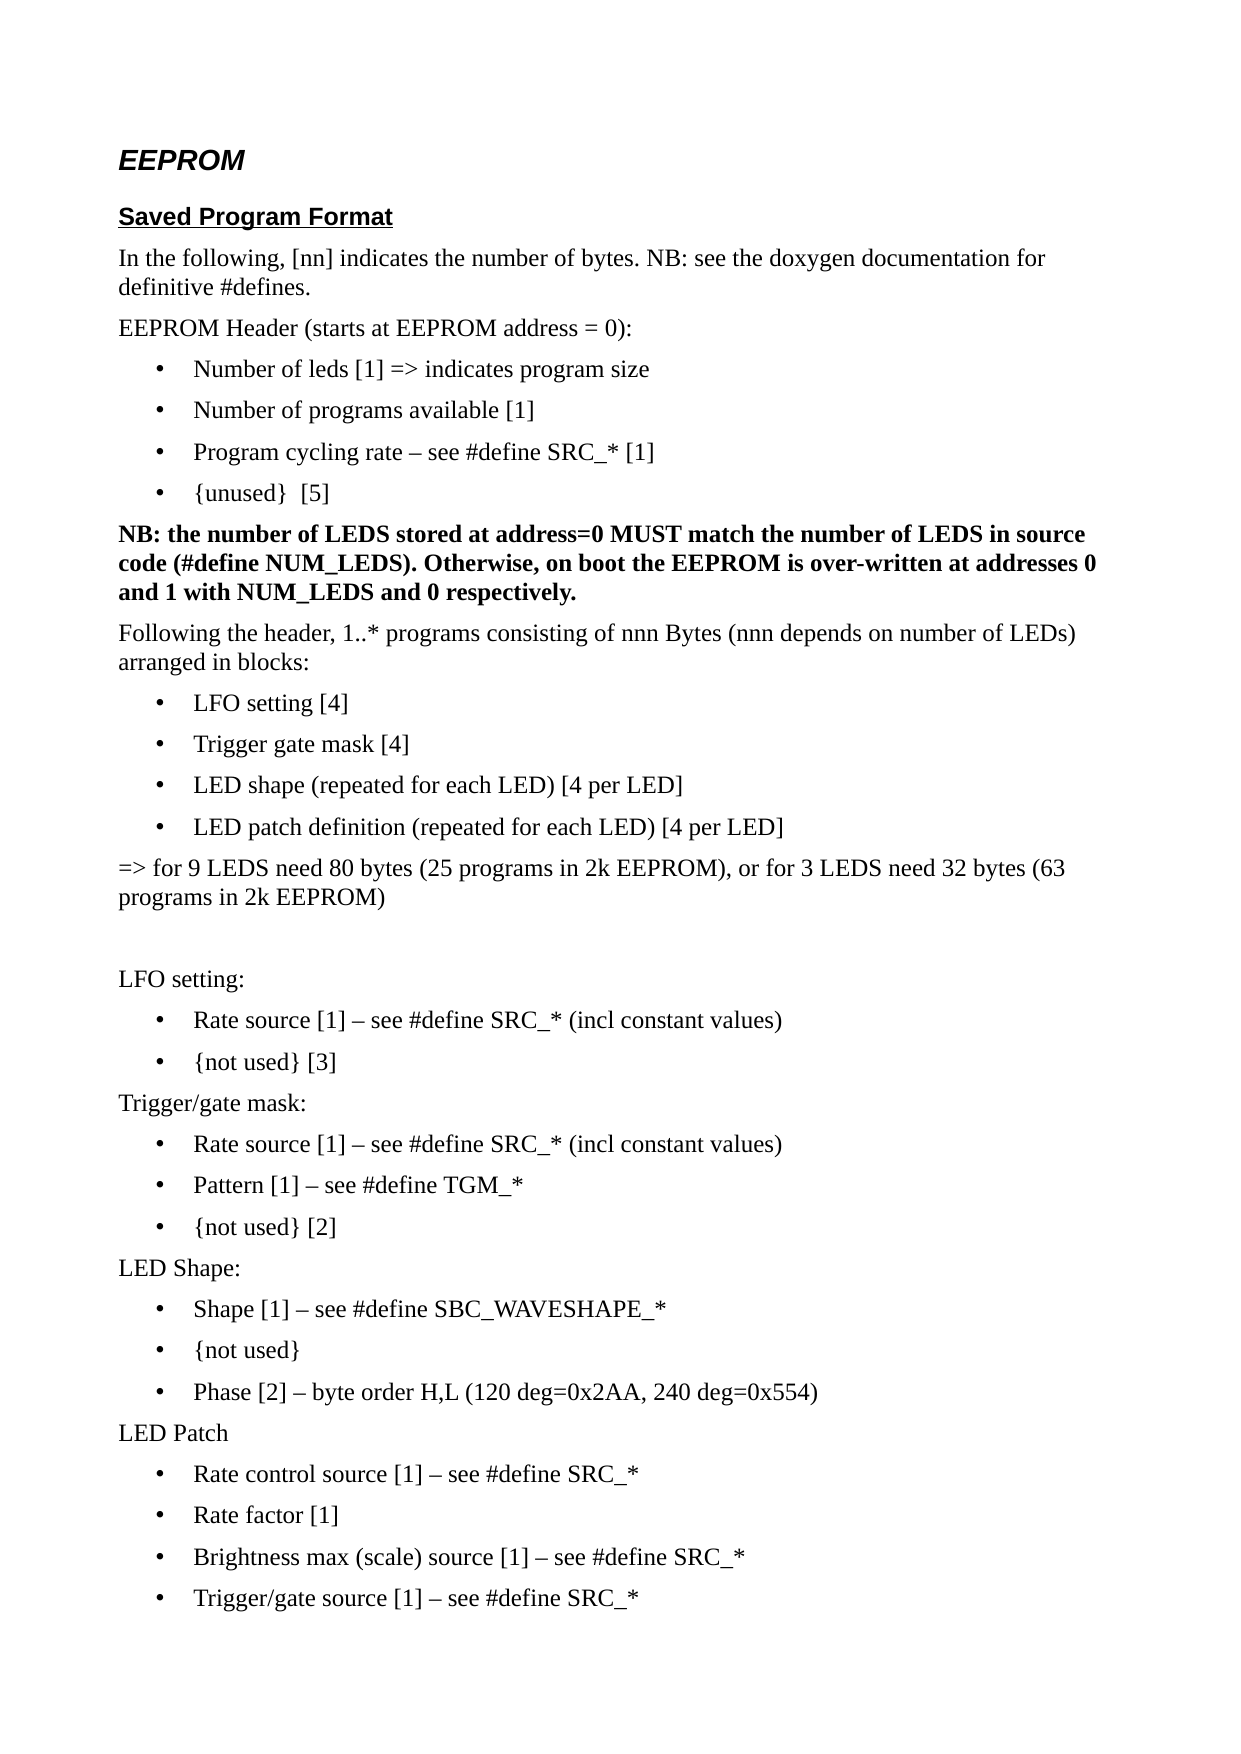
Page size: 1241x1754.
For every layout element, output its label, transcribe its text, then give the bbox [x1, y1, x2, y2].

list LFO setting [4] [156, 688, 1122, 717]
list Trigger gate mask [4] [156, 729, 1122, 758]
subtitle Saved Program Format [118, 202, 1122, 230]
text Following the header, 1..* programs consisting of nnn Bytes (nnn depends on number of LEDs) arranged in blocks: [118, 618, 1122, 675]
text Trigger/gate mask: [118, 1088, 1122, 1117]
list Shape [1] – see #define SBC_WAVESHAPE_* [156, 1294, 1122, 1323]
list Number of programs available [1] [156, 395, 1122, 424]
list Trigger/gate source [1] – see #define SRC_* [156, 1583, 1122, 1612]
text LFO setting: [118, 964, 1122, 993]
list LED shape (repeated for each LED) [4 per LED] [156, 770, 1122, 799]
list Rate control source [1] – see #define SRC_* [156, 1459, 1122, 1488]
text EEPROM Header (starts at EEPROM address = 0): [118, 313, 1122, 342]
list LED patch definition (repeated for each LED) [4 per LED] [156, 812, 1122, 840]
list Rate source [1] – see #define SRC_* (incl constant values) [156, 1005, 1122, 1034]
text LED Shape: [118, 1253, 1122, 1282]
subtitle EEPROM [118, 143, 1122, 177]
list Number of leds [1] => indicates program size [156, 354, 1122, 383]
list {unused} [5] [156, 478, 1122, 507]
list Program cycling rate – see #define SRC_* [1] [156, 437, 1122, 465]
list {not used} [156, 1335, 1122, 1364]
list Rate source [1] – see #define SRC_* (incl constant values) [156, 1129, 1122, 1158]
text LED Patch [118, 1418, 1122, 1447]
list Rate factor [1] [156, 1500, 1122, 1529]
text NB: the number of LEDS stored at address=0 MUST match the number of LEDS in source code (#define NUM_LEDS). Otherwise, on boot the EEPROM is over-written at addresses 0 and 1 with NUM_LEDS and 0 respectively. [118, 519, 1122, 605]
list {not used} [3] [156, 1047, 1122, 1075]
text In the following, [nn] indicates the number of bytes. NB: see the doxygen documentation for definitive #defines. [118, 243, 1122, 300]
list Pattern [1] – see #define TGM_* [156, 1170, 1122, 1199]
list Phase [2] – byte order H,L (120 deg=0x2AA, 240 deg=0x554) [156, 1377, 1122, 1405]
list {not used} [2] [156, 1212, 1122, 1240]
list Brightness max (scale) source [1] – see #define SRC_* [156, 1542, 1122, 1570]
text => for 9 LEDS need 80 bytes (25 programs in 2k EEPROM), or for 3 LEDS need 32 bytes (63 programs in 2k EEPROM) [118, 853, 1122, 910]
